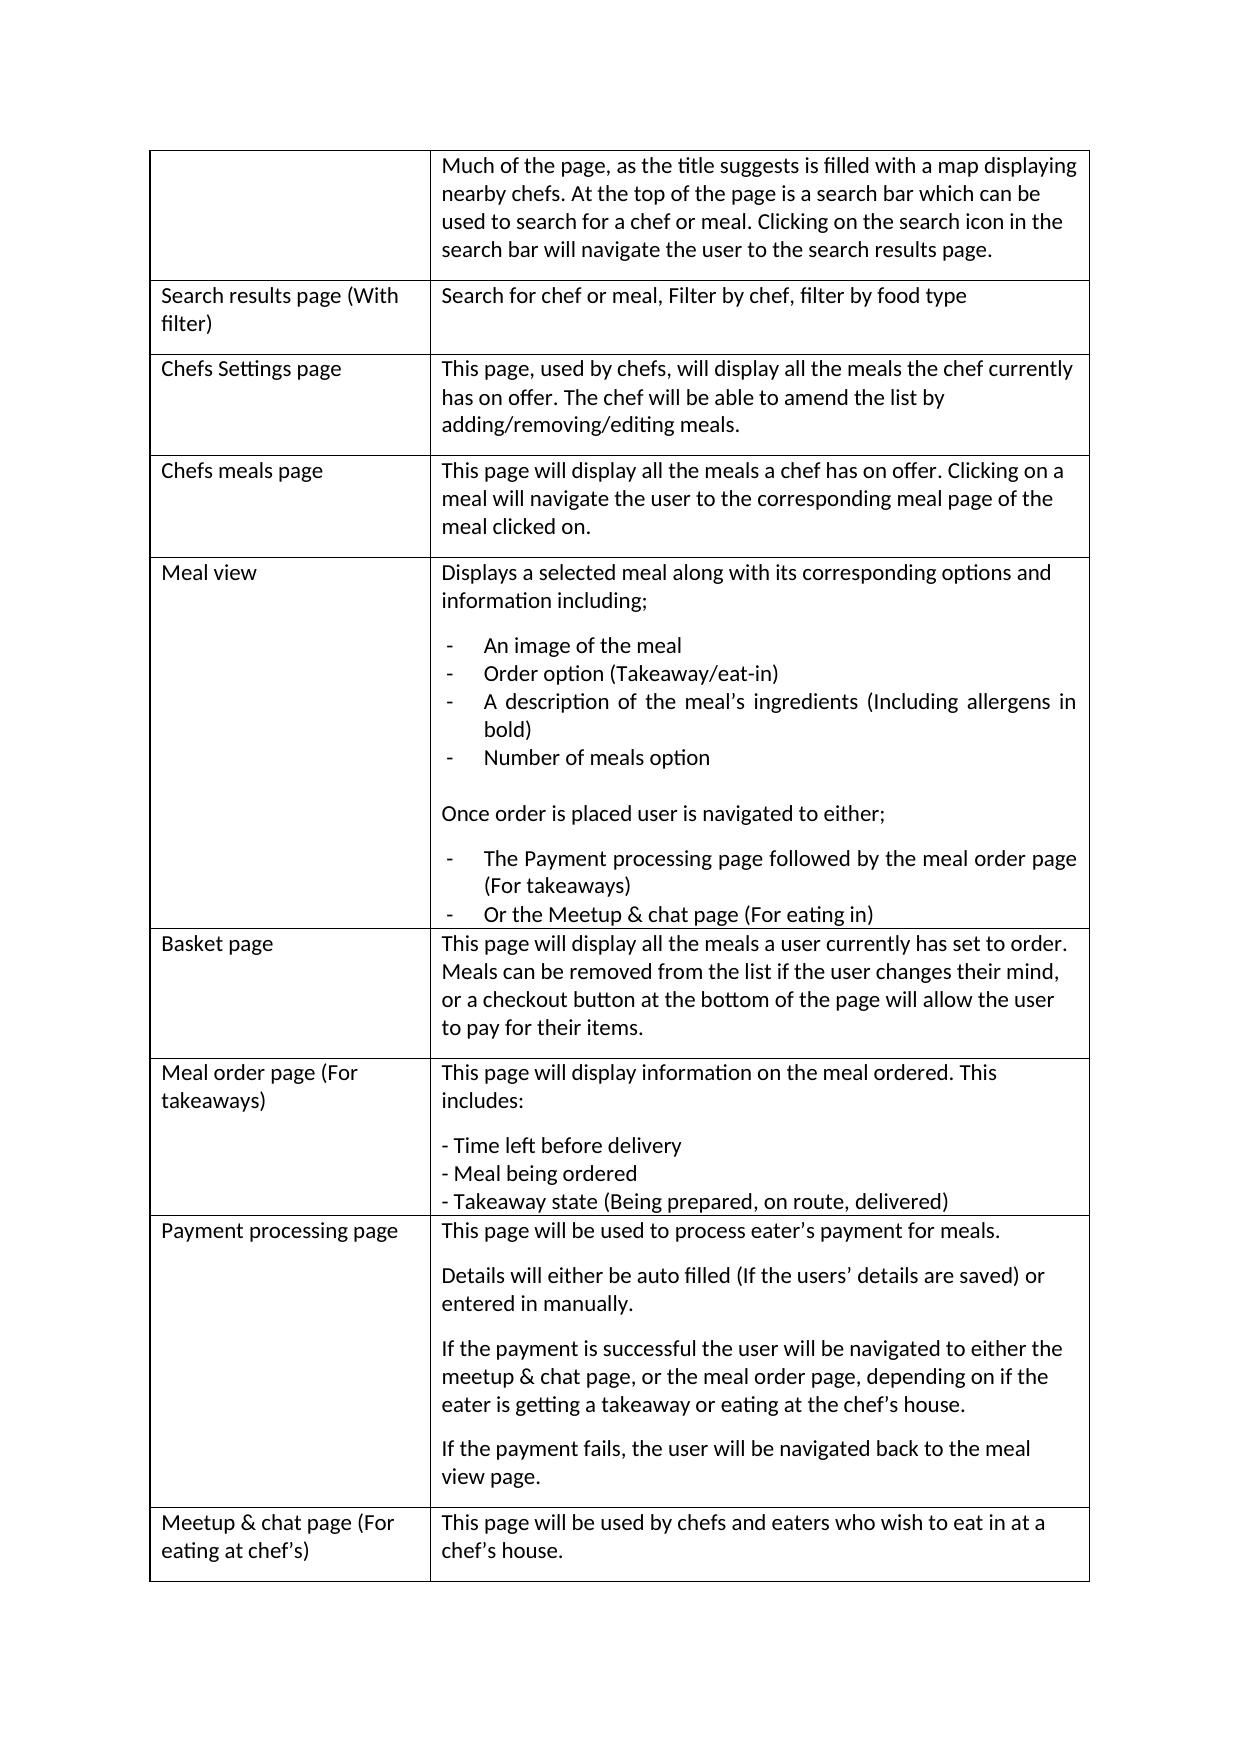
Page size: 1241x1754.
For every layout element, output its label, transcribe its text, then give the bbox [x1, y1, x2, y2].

table_cell Meal view [151, 558, 430, 928]
table_cell Chefs meals page [151, 456, 430, 557]
table_cell This page, used by chefs, will display all the meals the chef currently has on offer. The chef will be able to amend the list by adding/removing/editing meals. [431, 355, 1089, 455]
table_cell Search for chef or meal, Filter by chef, filter by food type [431, 281, 1089, 353]
table_cell Much of the page, as the title suggests is filled with a map displaying nearby chefs. At the top of the page is a search bar which can be used to search for a chef or meal. Clicking on the search icon in the search bar will navigate the user to the search results page. [431, 151, 1089, 280]
table_cell This page will display information on the meal ordered. This includes: - Time left before delivery - Meal being ordered - Takeaway state (Being prepared, on route, delivered) [431, 1059, 1089, 1215]
table_cell Payment processing page [151, 1216, 430, 1507]
table_cell Displays a selected meal along with its corresponding options and information including; An image of the meal Order option (Takeaway/eat-in) A description of the meal’s ingredients (Including allergens in bold) Number of meals option Once order is placed user is navigated to either; The Payment processing page followed by the meal order page (For takeaways) Or the Meetup & chat page (For eating in) [431, 558, 1089, 928]
table_cell This page will be used to process eater’s payment for meals. Details will either be auto filled (If the users’ details are saved) or entered in manually. If the payment is successful the user will be navigated to either the meetup & chat page, or the meal order page, depending on if the eater is getting a takeaway or eating at the chef’s house. If the payment fails, the user will be navigated back to the meal view page. [431, 1216, 1089, 1507]
table_cell Meal order page (For takeaways) [151, 1059, 430, 1215]
table_cell Basket page [151, 929, 430, 1057]
table_cell This page will display all the meals a chef has on offer. Clicking on a meal will navigate the user to the corresponding meal page of the meal clicked on. [431, 456, 1089, 557]
table_cell Meetup & chat page (For eating at chef’s) [151, 1508, 430, 1581]
table_cell This page will be used by chefs and eaters who wish to eat in at a chef’s house. [431, 1508, 1089, 1581]
table_cell Search results page (With filter) [151, 281, 430, 353]
table_cell [151, 151, 430, 280]
table_cell This page will display all the meals a user currently has set to order. Meals can be removed from the list if the user changes their mind, or a checkout button at the bottom of the page will allow the user to pay for their items. [431, 929, 1089, 1057]
table_cell Chefs Settings page [151, 355, 430, 455]
